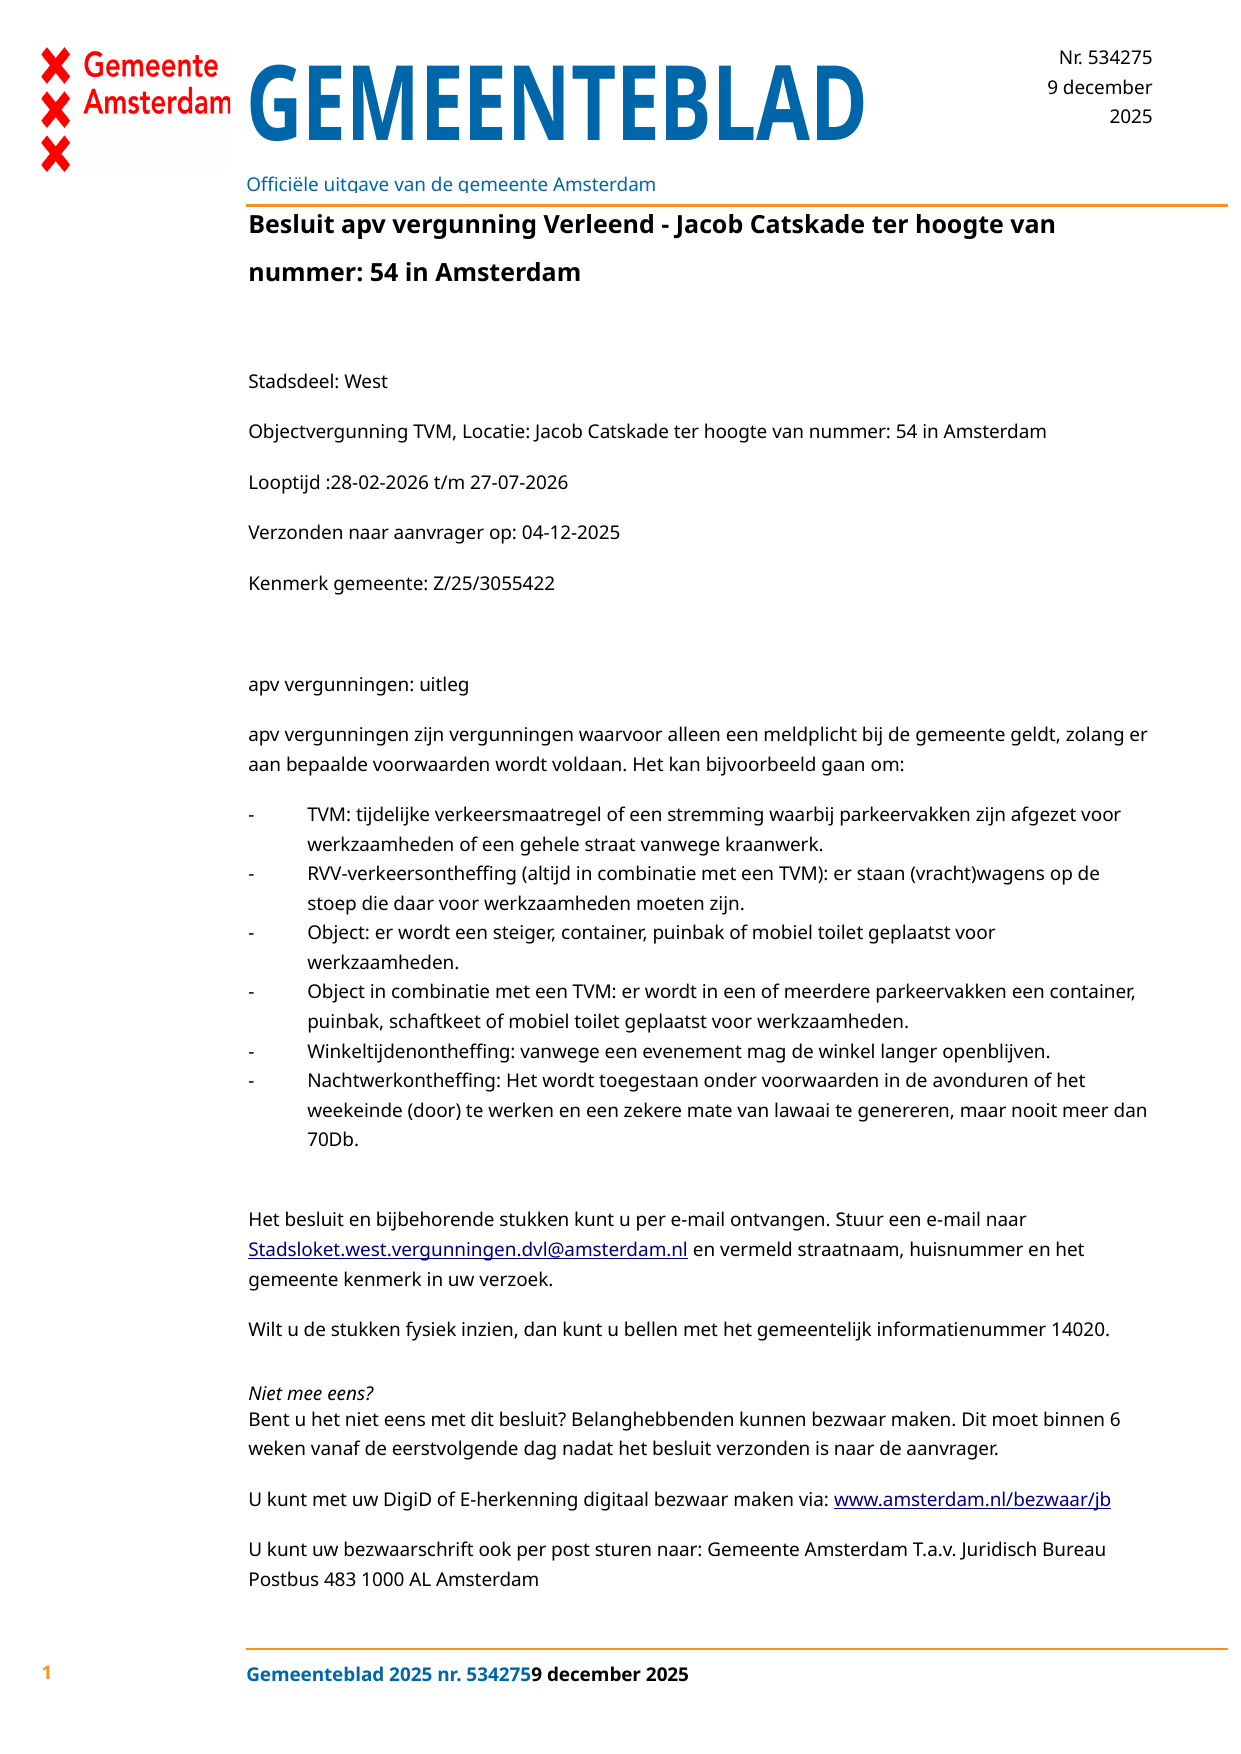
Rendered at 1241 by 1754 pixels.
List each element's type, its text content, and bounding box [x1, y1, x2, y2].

text Verzonden naar aanvrager op: 04-12-2025 [248, 519, 1152, 545]
list Object in combinatie met een TVM: er wordt in een of meerdere parkeervakken een container, puinbak, schaftkeet of mobiel toilet geplaatst voor werkzaamheden. [248, 979, 1152, 1034]
text Niet mee eens? [248, 1380, 1152, 1406]
text Het besluit en bijbehorende stukken kunt u per e-mail ontvangen. Stuur een e-mail naar Stadsloket.west.vergunningen.dvl@amsterdam.nl en vermeld straatnaam, huisnummer en het gemeente kenmerk in uw verzoek. [248, 1207, 1152, 1292]
text U kunt uw bezwaarschrift ook per post sturen naar: Gemeente Amsterdam T.a.v. Juridisch Bureau Postbus 483 1000 AL Amsterdam [248, 1536, 1152, 1592]
text Bent u het niet eens met dit besluit? Belanghebbenden kunnen bezwaar maken. Dit moet binnen 6 weken vanaf de eerstvolgende dag nadat het besluit verzonden is naar de aanvrager. [248, 1406, 1152, 1461]
text apv vergunningen zijn vergunningen waarvoor alleen een meldplicht bij de gemeente geldt, zolang er aan bepaalde voorwaarden wordt voldaan. Het kan bijvoorbeeld gaan om: [248, 721, 1152, 777]
text Stadsdeel: West [248, 368, 1152, 394]
text Objectvergunning TVM, Locatie: Jacob Catskade ter hoogte van nummer: 54 in Amsterdam [248, 419, 1152, 444]
text U kunt met uw DigiD of E-herkenning digitaal bezwaar maken via: www.amsterdam.nl/bezwaar/jb [248, 1486, 1152, 1512]
list Nachtwerkontheffing: Het wordt toegestaan onder voorwaarden in de avonduren of het weekeinde (door) te werken en een zekere mate van lawaai te genereren, maar nooit meer dan 70Db. [248, 1067, 1152, 1152]
text Kenmerk gemeente: Z/25/3055422 [248, 570, 1152, 596]
list Object: er wordt een steiger, container, puinbak of mobiel toilet geplaatst voor werkzaamheden. [248, 919, 1152, 975]
text apv vergunningen: uitleg [248, 671, 1152, 697]
picture [41, 47, 231, 172]
text Wilt u de stukken fysiek inzien, dan kunt u bellen met het gemeentelijk informatienummer 14020. [248, 1316, 1152, 1342]
list RVV-verkeersontheffing (altijd in combinatie met een TVM): er staan (vracht)wagens op de stoep die daar voor werkzaamheden moeten zijn. [248, 860, 1152, 916]
list Winkeltijdenontheffing: vanwege een evenement mag de winkel langer openblijven. [248, 1038, 1152, 1064]
text Looptijd :28-02-2026 t/m 27-07-2026 [248, 469, 1152, 495]
list TVM: tijdelijke verkeersmaatregel of een stremming waarbij parkeervakken zijn afgezet voor werkzaamheden of een gehele straat vanwege kraanwerk. [248, 801, 1152, 857]
text Besluit apv vergunning Verleend - Jacob Catskade ter hoogte van nummer: 54 in Amsterdam [248, 207, 1152, 288]
